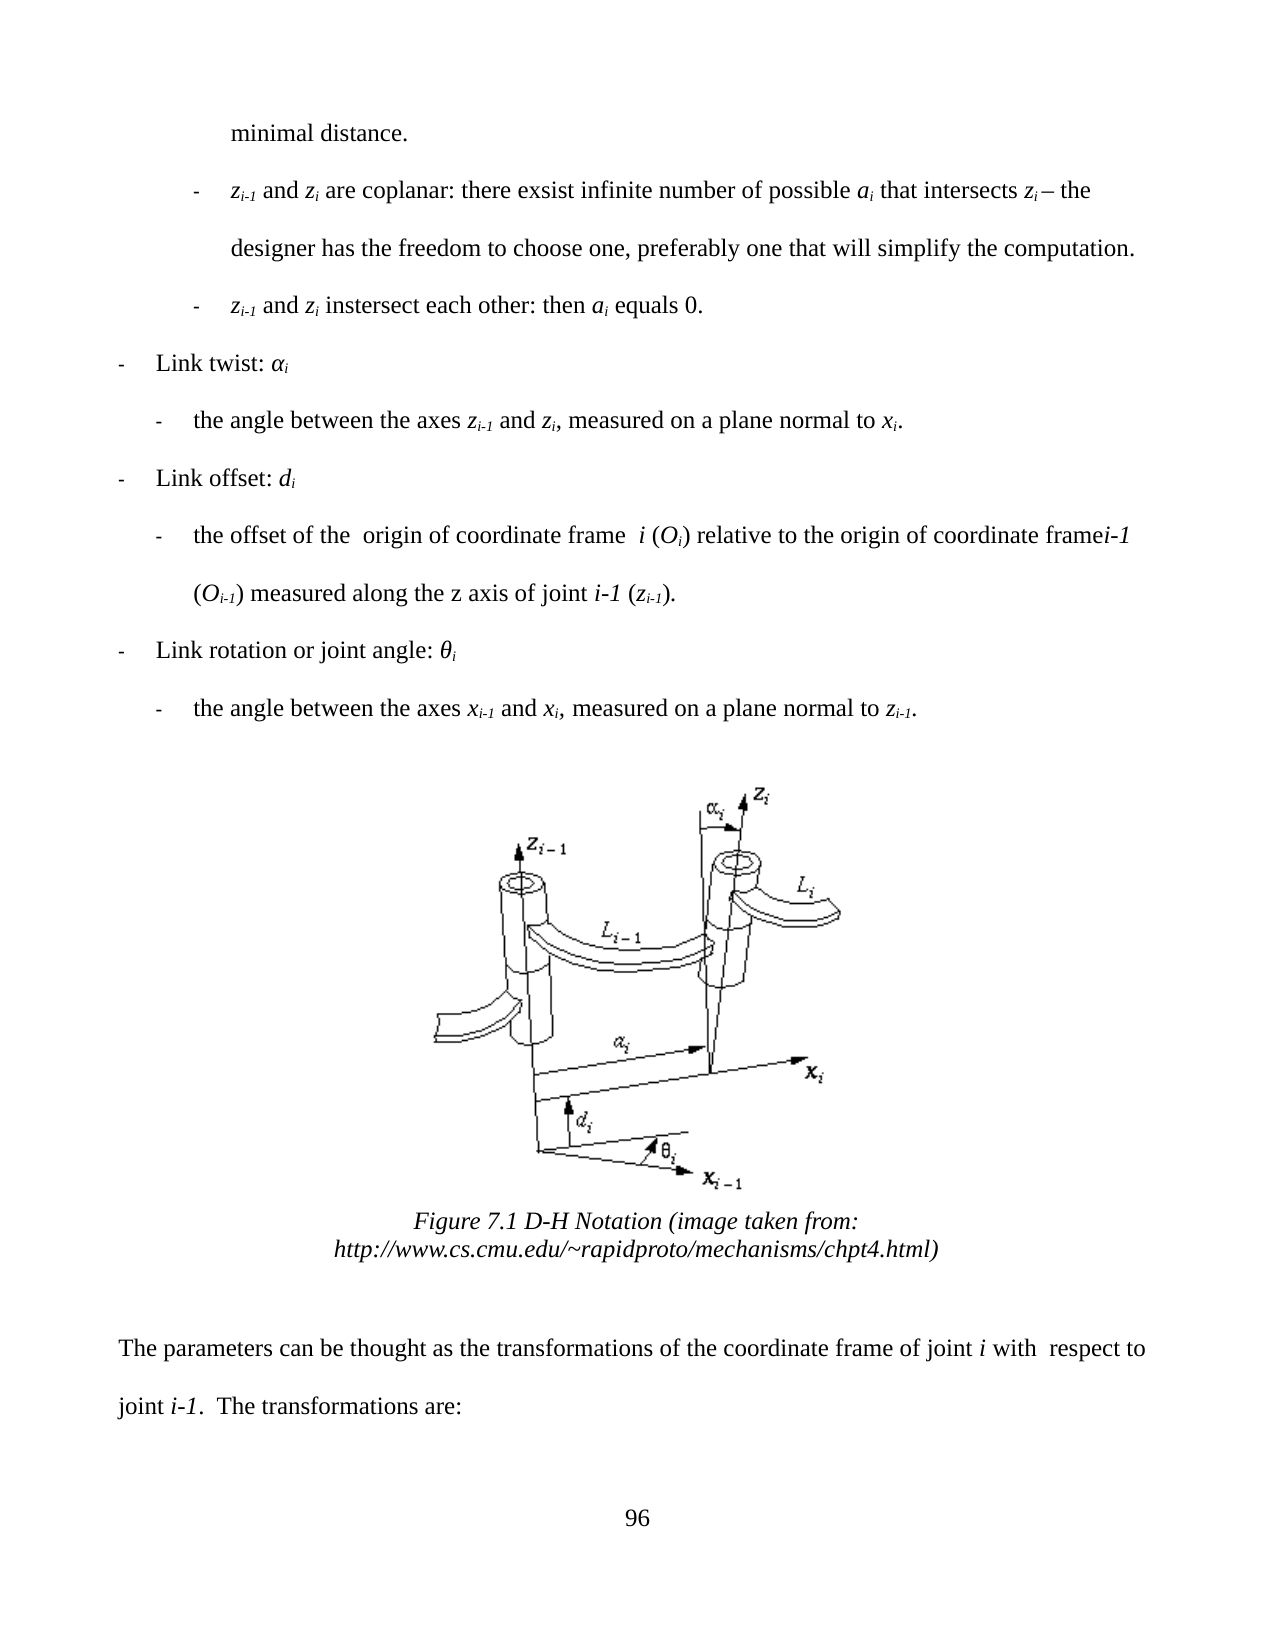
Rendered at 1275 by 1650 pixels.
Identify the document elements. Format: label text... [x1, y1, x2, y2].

list the offset of the origin of coordinate frame i (Oi) relative to the origin of coordinate framei-1 (Oi-1) measured along the z axis of joint i-1 (zi-1). [156, 521, 1157, 607]
list zi-1 and zi instersect each other: then ai equals 0. [193, 291, 1157, 319]
list Link rotation or joint angle: θi [118, 636, 1157, 664]
text Figure 7.1 D-H Notation (image taken from: http://www.cs.cmu.edu/~rapidproto/mechanisms/chpt4.html) [118, 1205, 1157, 1263]
text The parameters can be thought as the transformations of the coordinate frame of joint i with respect to joint i-1. The transformations are: [118, 1333, 1157, 1419]
picture [417, 781, 858, 1205]
list zi-1 and zi are coplanar: there exsist infinite number of possible ai that intersects zi – the designer has the freedom to choose one, preferably one that will simplify the computation. [193, 176, 1157, 262]
list Link offset: di [118, 463, 1157, 492]
list Link twist: αi [118, 348, 1157, 377]
list the angle between the axes zi-1 and zi, measured on a plane normal to xi. [156, 406, 1157, 434]
list the angle between the axes xi-1 and xi, measured on a plane normal to zi-1. [156, 693, 1157, 722]
list minimal distance. [193, 118, 1157, 147]
